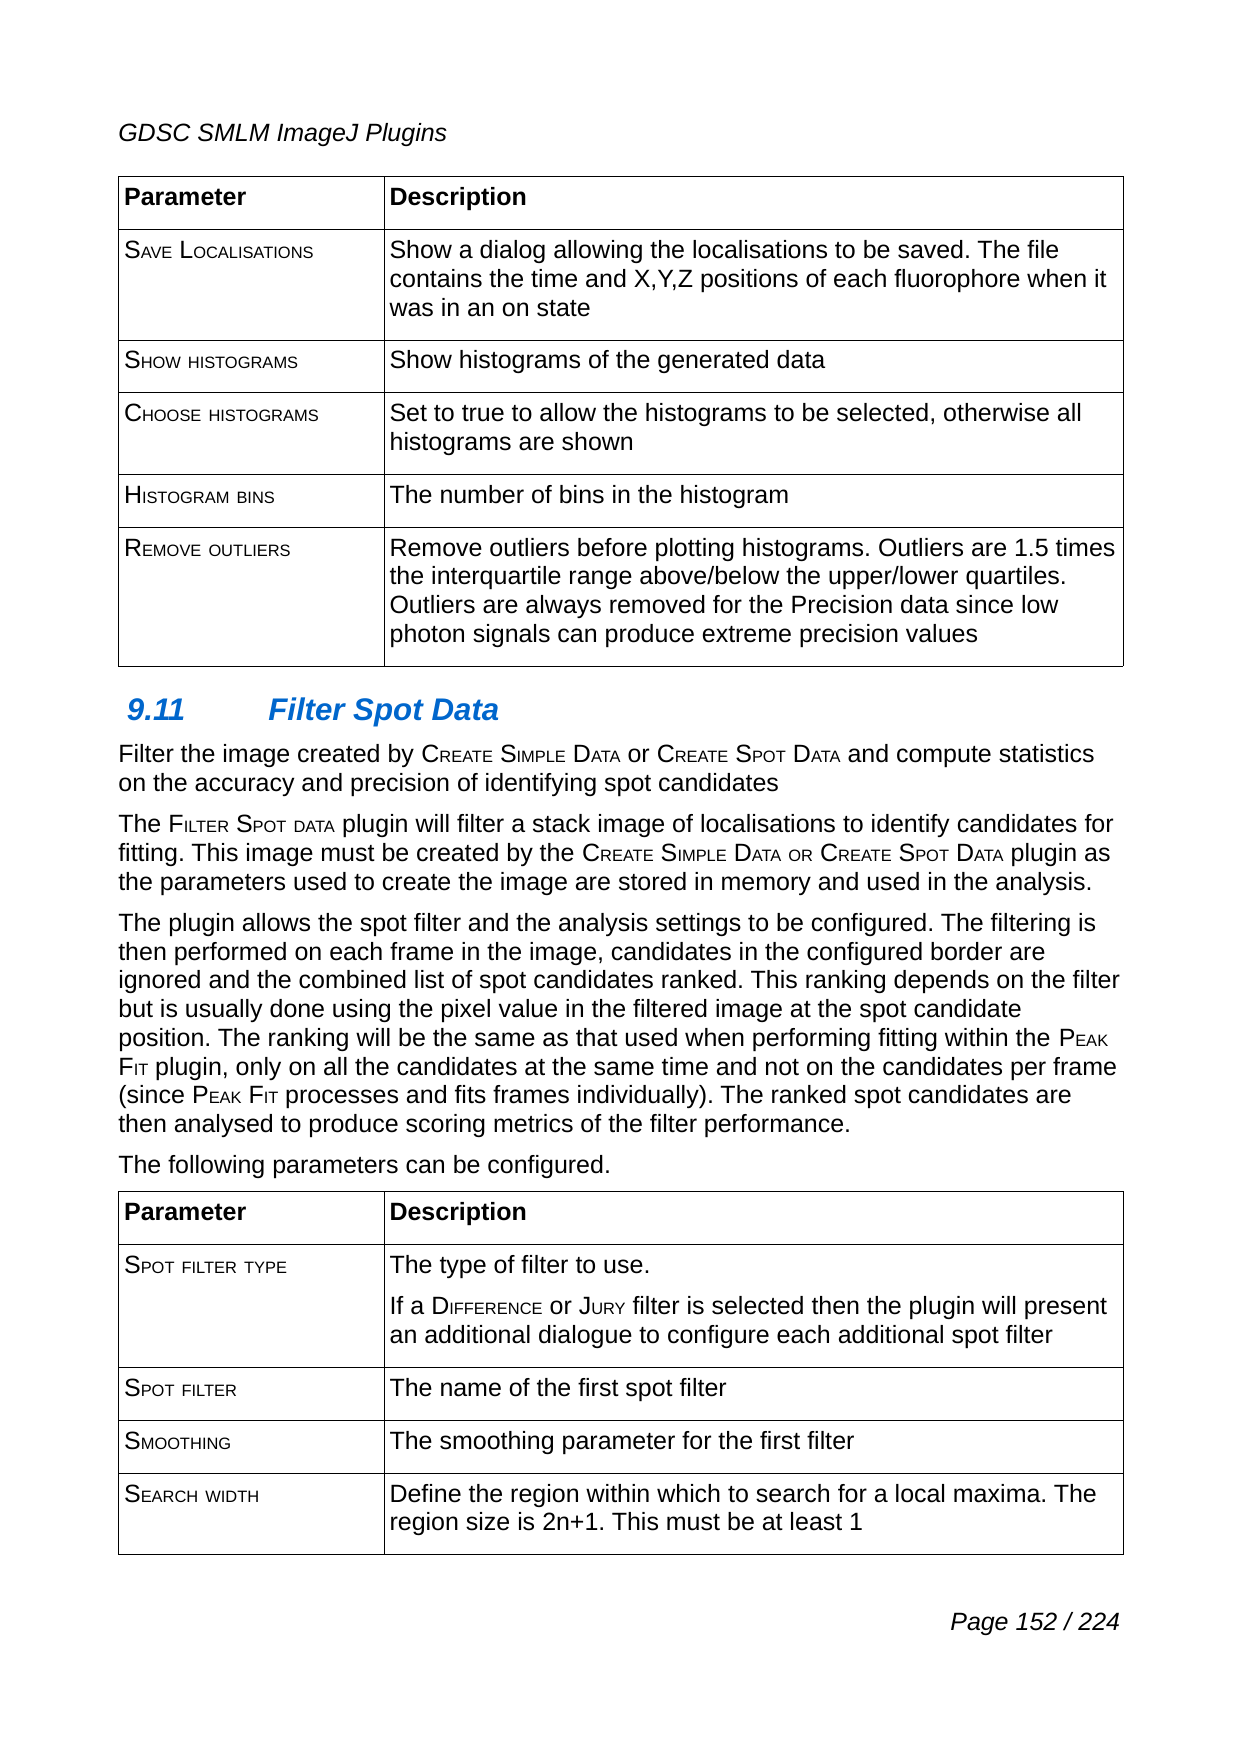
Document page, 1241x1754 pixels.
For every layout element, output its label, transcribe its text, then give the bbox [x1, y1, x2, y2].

table_cell Smoothing [119, 1421, 384, 1473]
text The plugin allows the spot filter and the analysis settings to be configured. The filtering is then performed on each frame in the image, candidates in the configured border are ignored and the combined list of spot candidates ranked. This ranking depends on the filter but is usually done using the pixel value in the filtered image at the spot candidate position. The ranking will be the same as that used when performing fitting within the Peak Fit plugin, only on all the candidates at the same time and not on the candidates per frame (since Peak Fit processes and fits frames individually). The ranked spot candidates are then analysed to produce scoring metrics of the filter performance. [118, 908, 1122, 1138]
table_cell Histogram bins [119, 475, 384, 527]
table_cell Show a dialog allowing the localisations to be saved. The file contains the time and X,Y,Z positions of each fluorophore when it was in an on state [385, 230, 1123, 339]
table_header Description [385, 1192, 1123, 1244]
table_cell Save Localisations [119, 230, 384, 339]
table_cell Set to true to allow the histograms to be selected, otherwise all histograms are shown [385, 393, 1123, 474]
table_cell The number of bins in the histogram [385, 475, 1123, 527]
table_cell Choose histograms [119, 393, 384, 474]
table_cell Show histograms [119, 341, 384, 392]
text The following parameters can be configured. [118, 1150, 1122, 1179]
table_header Description [385, 177, 1123, 229]
table_cell Show histograms of the generated data [385, 341, 1123, 392]
text The Filter Spot data plugin will filter a stack image of localisations to identify candidates for fitting. This image must be created by the Create Simple Data or Create Spot Data plugin as the parameters used to create the image are stored in memory and used in the analysis. [118, 809, 1122, 895]
table_cell Define the region within which to search for a local maxima. The region size is 2n+1. This must be at least 1 [385, 1474, 1123, 1554]
table_cell Remove outliers before plotting histograms. Outliers are 1.5 times the interquartile range above/below the upper/lower quartiles. Outliers are always removed for the Precision data since low photon signals can produce extreme precision values [385, 528, 1123, 666]
table_cell Spot filter [119, 1368, 384, 1420]
table_header Parameter [119, 1192, 384, 1244]
table_cell Spot filter type [119, 1245, 384, 1367]
subtitle Filter Spot Data [118, 691, 1122, 727]
table_header Parameter [119, 177, 384, 229]
table_cell The smoothing parameter for the first filter [385, 1421, 1123, 1473]
table_cell The name of the first spot filter [385, 1368, 1123, 1420]
table_cell The type of filter to use. If a Difference or Jury filter is selected then the plugin will present an additional dialogue to configure each additional spot filter [385, 1245, 1123, 1367]
table_cell Search width [119, 1474, 384, 1554]
text Filter the image created by Create Simple Data or Create Spot Data and compute statistics on the accuracy and precision of identifying spot candidates [118, 739, 1122, 796]
table_cell Remove outliers [119, 528, 384, 666]
